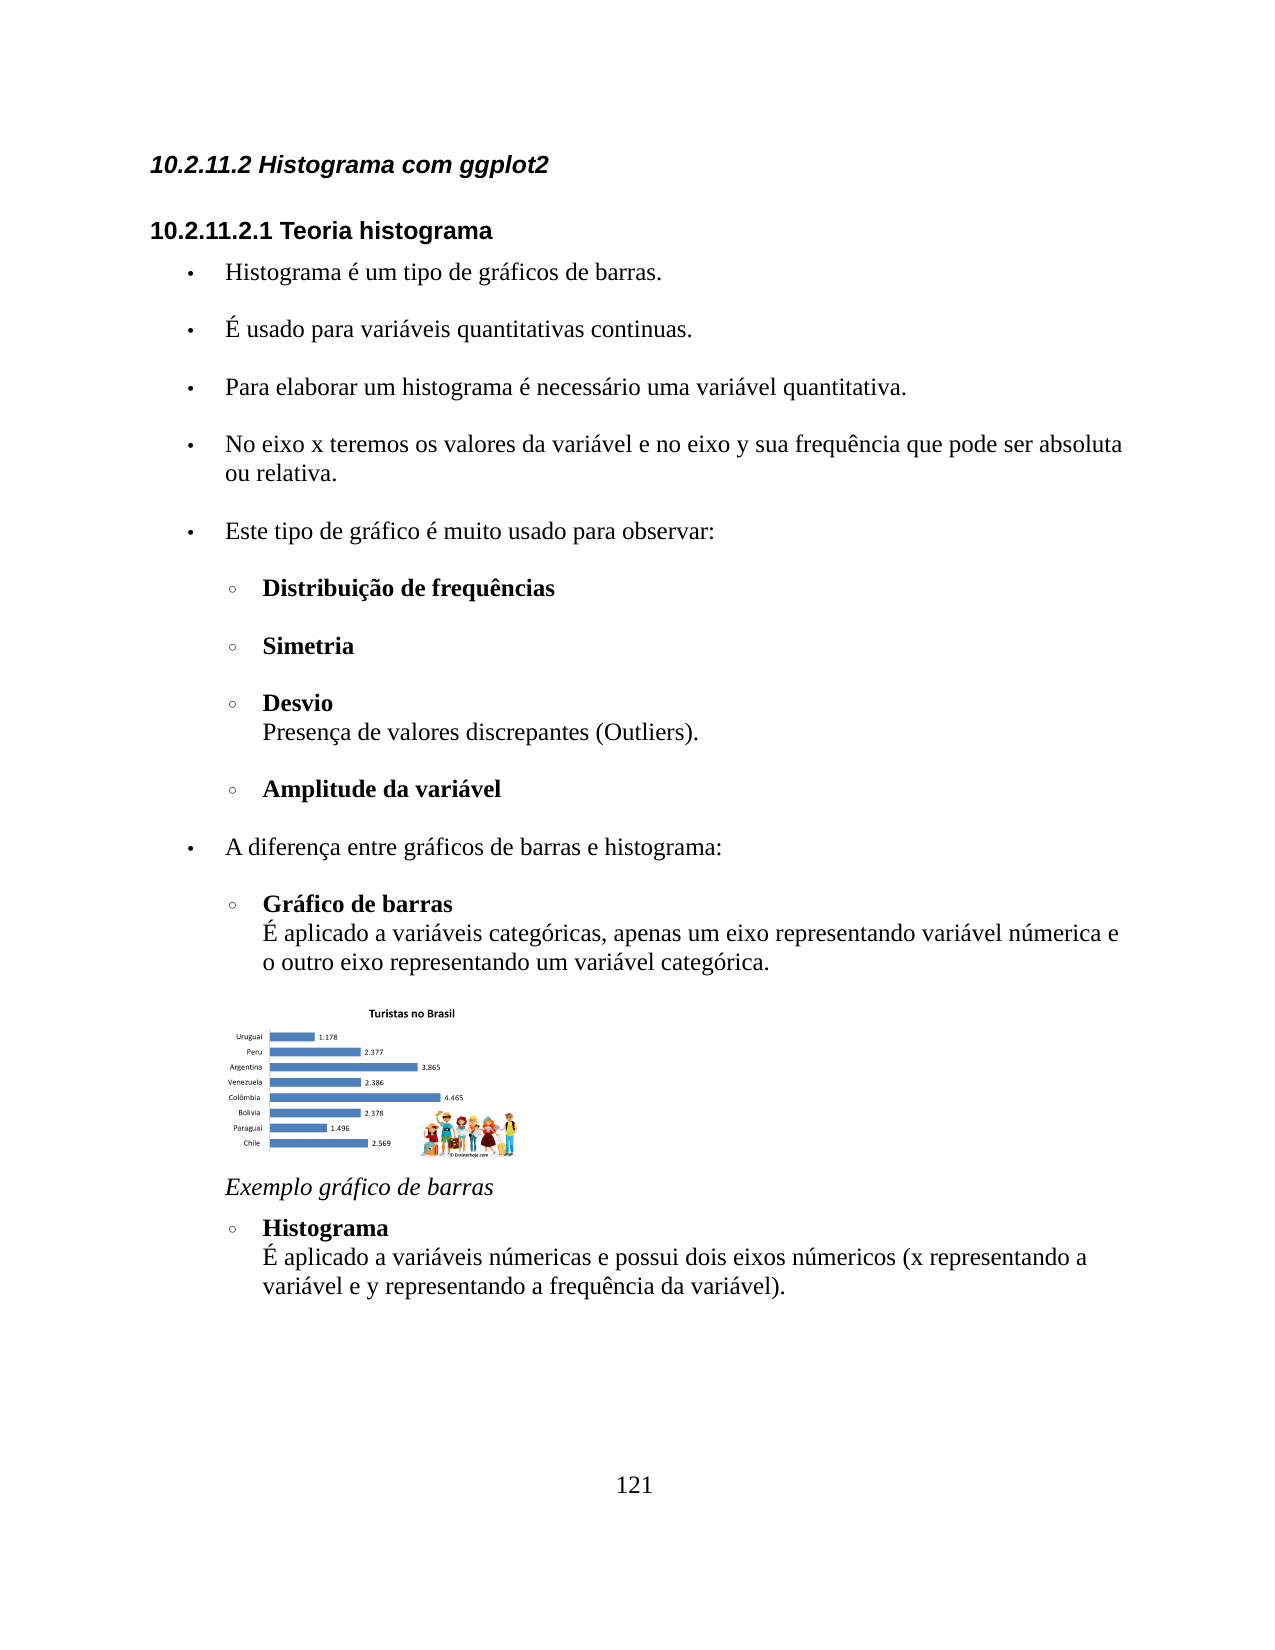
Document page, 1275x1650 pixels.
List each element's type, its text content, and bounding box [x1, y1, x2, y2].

list Simetria [225, 631, 1125, 688]
list É usado para variáveis quantitativas continuas. [187, 314, 1125, 372]
list Exemplo gráfico de barras [187, 1172, 1125, 1201]
subtitle 10.2.11.2 Histograma com ggplot2 [150, 150, 1125, 178]
list Este tipo de gráfico é muito usado para observar: [187, 516, 1125, 573]
list Gráfico de barras É aplicado a variáveis categóricas, apenas um eixo representando variável númerica e o outro eixo representando um variável categórica. [225, 889, 1125, 1004]
list Distribuição de frequências [225, 573, 1125, 631]
subtitle 10.2.11.2.1 Teoria histograma [150, 216, 1125, 244]
list Amplitude da variável [225, 774, 1125, 832]
list No eixo x teremos os valores da variável e no eixo y sua frequência que pode ser absoluta ou relativa. [187, 429, 1125, 516]
list Para elaborar um histograma é necessário uma variável quantitativa. [187, 372, 1125, 429]
list A diferença entre gráficos de barras e histograma: [187, 832, 1125, 889]
picture [225, 1004, 518, 1160]
list Histograma É aplicado a variáveis númericas e possui dois eixos númericos (x representando a variável e y representando a frequência da variável). [225, 1213, 1125, 1328]
list Histograma é um tipo de gráficos de barras. [187, 257, 1125, 314]
list Desvio Presença de valores discrepantes (Outliers). [225, 688, 1125, 774]
